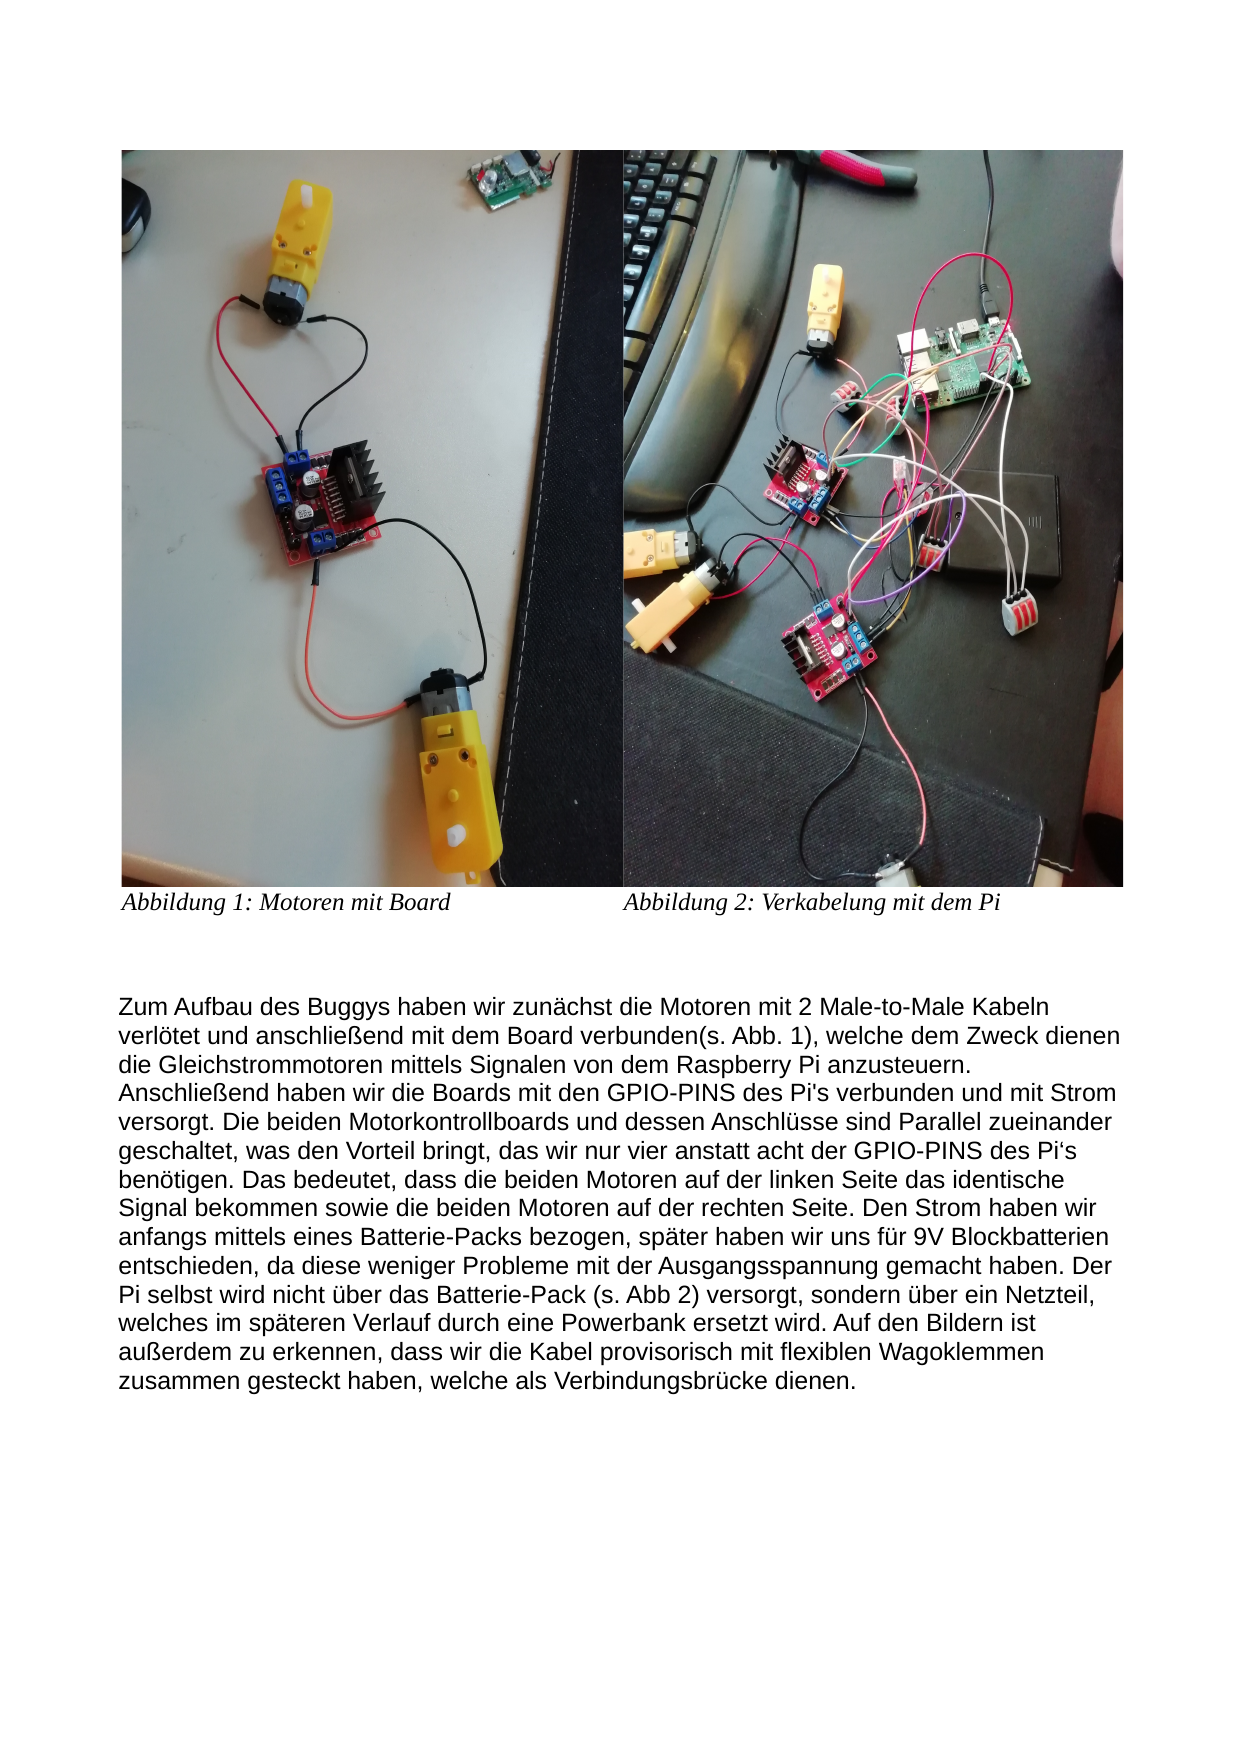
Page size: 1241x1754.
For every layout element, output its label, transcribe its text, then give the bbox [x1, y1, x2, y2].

text Abbildung 1: Motoren mit Board [122, 887, 624, 915]
picture [121, 150, 1124, 887]
text Abbildung 2: Verkabelung mit dem Pi [624, 887, 1123, 915]
text Zum Aufbau des Buggys haben wir zunächst die Motoren mit 2 Male-to-Male Kabeln verlötet und anschließend mit dem Board verbunden(s. Abb. 1), welche dem Zweck dienen die Gleichstrommotoren mittels Signalen von dem Raspberry Pi anzusteuern. Anschließend haben wir die Boards mit den GPIO-PINS des Pi's verbunden und mit Strom versorgt. Die beiden Motorkontrollboards und dessen Anschlüsse sind Parallel zueinander geschaltet, was den Vorteil bringt, das wir nur vier anstatt acht der GPIO-PINS des Pi‘s benötigen. Das bedeutet, dass die beiden Motoren auf der linken Seite das identische Signal bekommen sowie die beiden Motoren auf der rechten Seite. Den Strom haben wir anfangs mittels eines Batterie-Packs bezogen, später haben wir uns für 9V Blockbatterien entschieden, da diese weniger Probleme mit der Ausgangsspannung gemacht haben. Der Pi selbst wird nicht über das Batterie-Pack (s. Abb 2) versorgt, sondern über ein Netzteil, welches im späteren Verlauf durch eine Powerbank ersetzt wird. Auf den Bildern ist außerdem zu erkennen, dass wir die Kabel provisorisch mit flexiblen Wagoklemmen zusammen gesteckt haben, welche als Verbindungsbrücke dienen. [118, 992, 1122, 1395]
